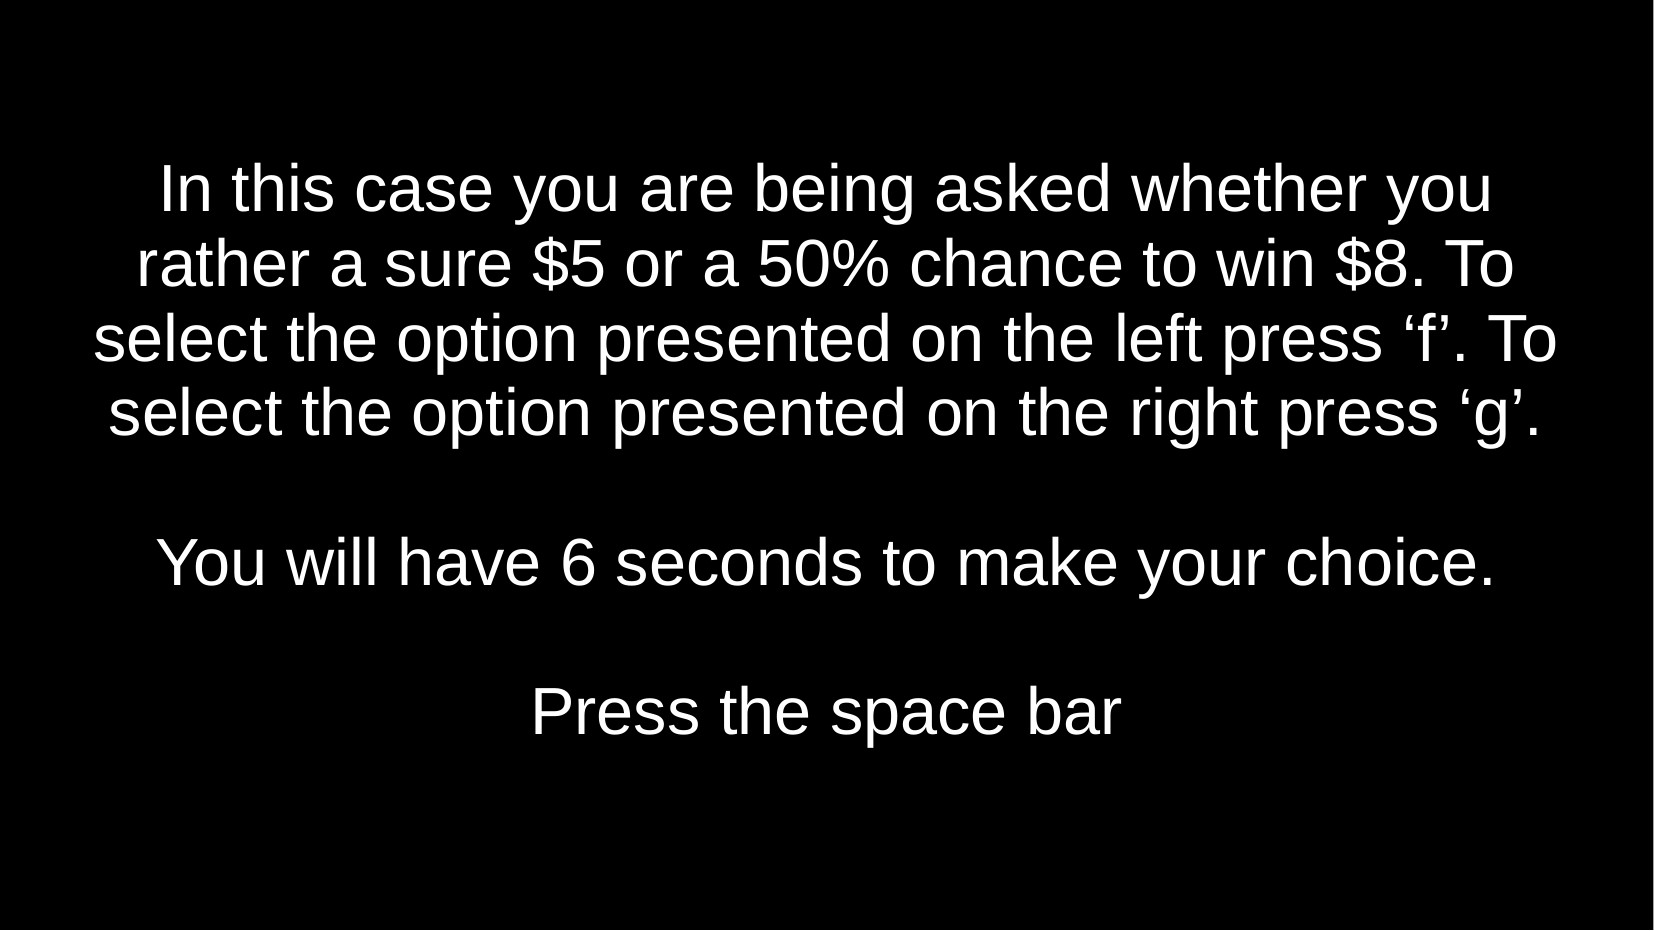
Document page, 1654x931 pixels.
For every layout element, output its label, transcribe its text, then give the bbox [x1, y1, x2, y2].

subtitle In this case you are being asked whether you rather a sure $5 or a 50% chance to win $8. To select the option presented on the left press ‘f’. To select the option presented on the right press ‘g’. You will have 6 seconds to make your choice. Press the space bar [82, 150, 1571, 824]
